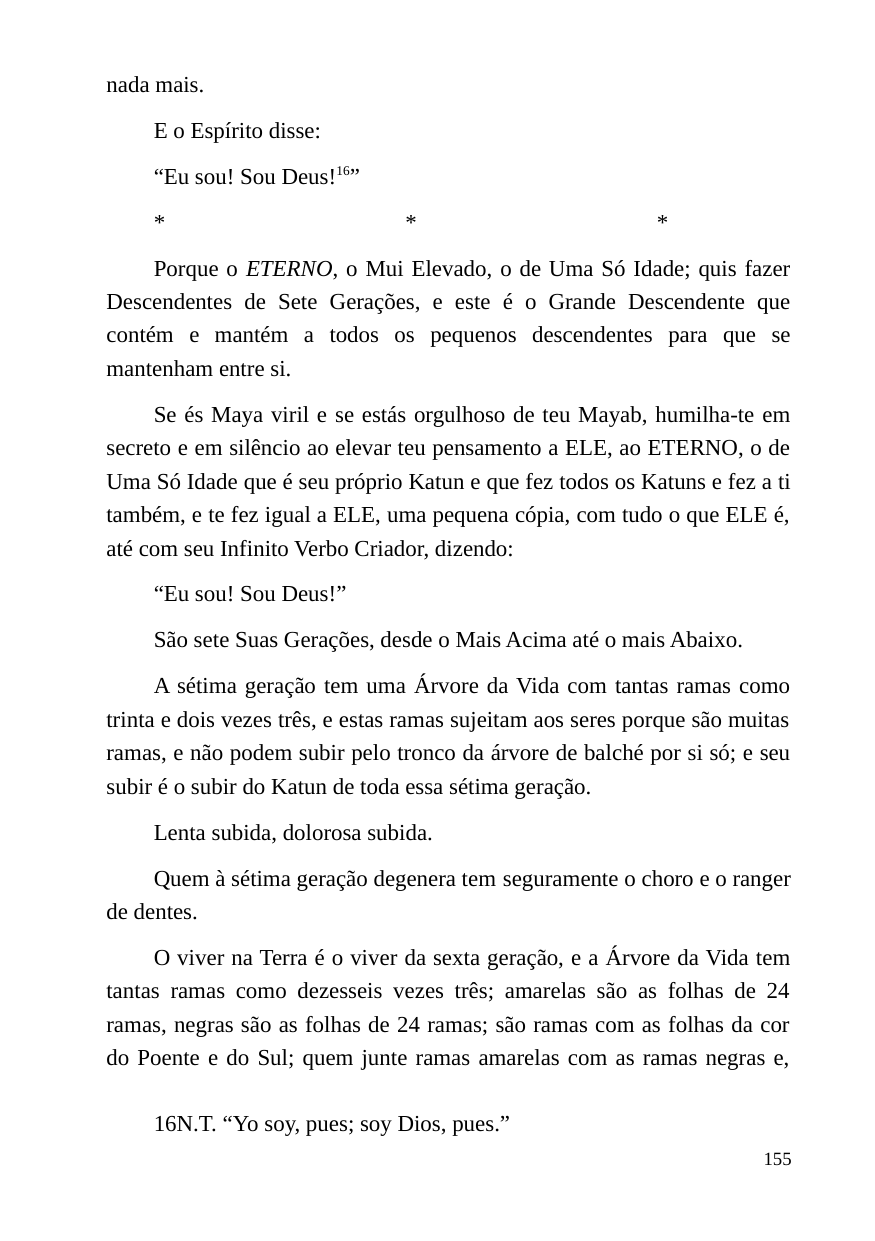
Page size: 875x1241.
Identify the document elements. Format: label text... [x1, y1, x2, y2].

text Porque o ETERNO, o Mui Elevado, o de Uma Só Idade; quis fazer Descendentes de Sete Gerações, e este é o Grande Descendente que contém e mantém a todos os pequenos descendentes para que se mantenham entre si. [106, 254, 791, 381]
text Se és Maya viril e se estás orgulhoso de teu Mayab, humilha-te em secreto e em silêncio ao elevar teu pensamento a ELE, ao ETERNO, o de Uma Só Idade que é seu próprio Katun e que fez todos os Katuns e fez a ti também, e te fez igual a ELE, uma pequena cópia, com tudo o que ELE é, até com seu Infinito Verbo Criador, dizendo: [106, 401, 791, 561]
text nada mais. [106, 71, 791, 97]
text “Eu sou! Sou Deus!” [106, 581, 791, 607]
text “Eu sou! Sou Deus!” [106, 163, 791, 189]
text Quem à sétima geração degenera tem seguramente o choro e o ranger de dentes. [106, 864, 791, 924]
text O viver na Terra é o viver da sexta geração, e a Árvore da Vida tem tantas ramas como dezesseis vezes três; amarelas são as folhas de 24 ramas, negras são as folhas de 24 ramas; são ramas com as folhas da cor do Poente e do Sul; quem junte ramas amarelas com as ramas negras e, [106, 944, 791, 1071]
text * * * [106, 209, 791, 235]
text Lenta subida, dolorosa subida. [106, 819, 791, 845]
text N.T. “Yo soy, pues; soy Dios, pues.” [106, 1110, 791, 1136]
text São sete Suas Gerações, desde o Mais Acima até o mais Abaixo. [106, 626, 791, 653]
text A sétima geração tem uma Árvore da Vida com tantas ramas como trinta e dois vezes três, e estas ramas sujeitam aos seres porque são muitas ramas, e não podem subir pelo tronco da árvore de balché por si só; e seu subir é o subir do Katun de toda essa sétima geração. [106, 672, 791, 799]
text E o Espírito disse: [106, 117, 791, 143]
